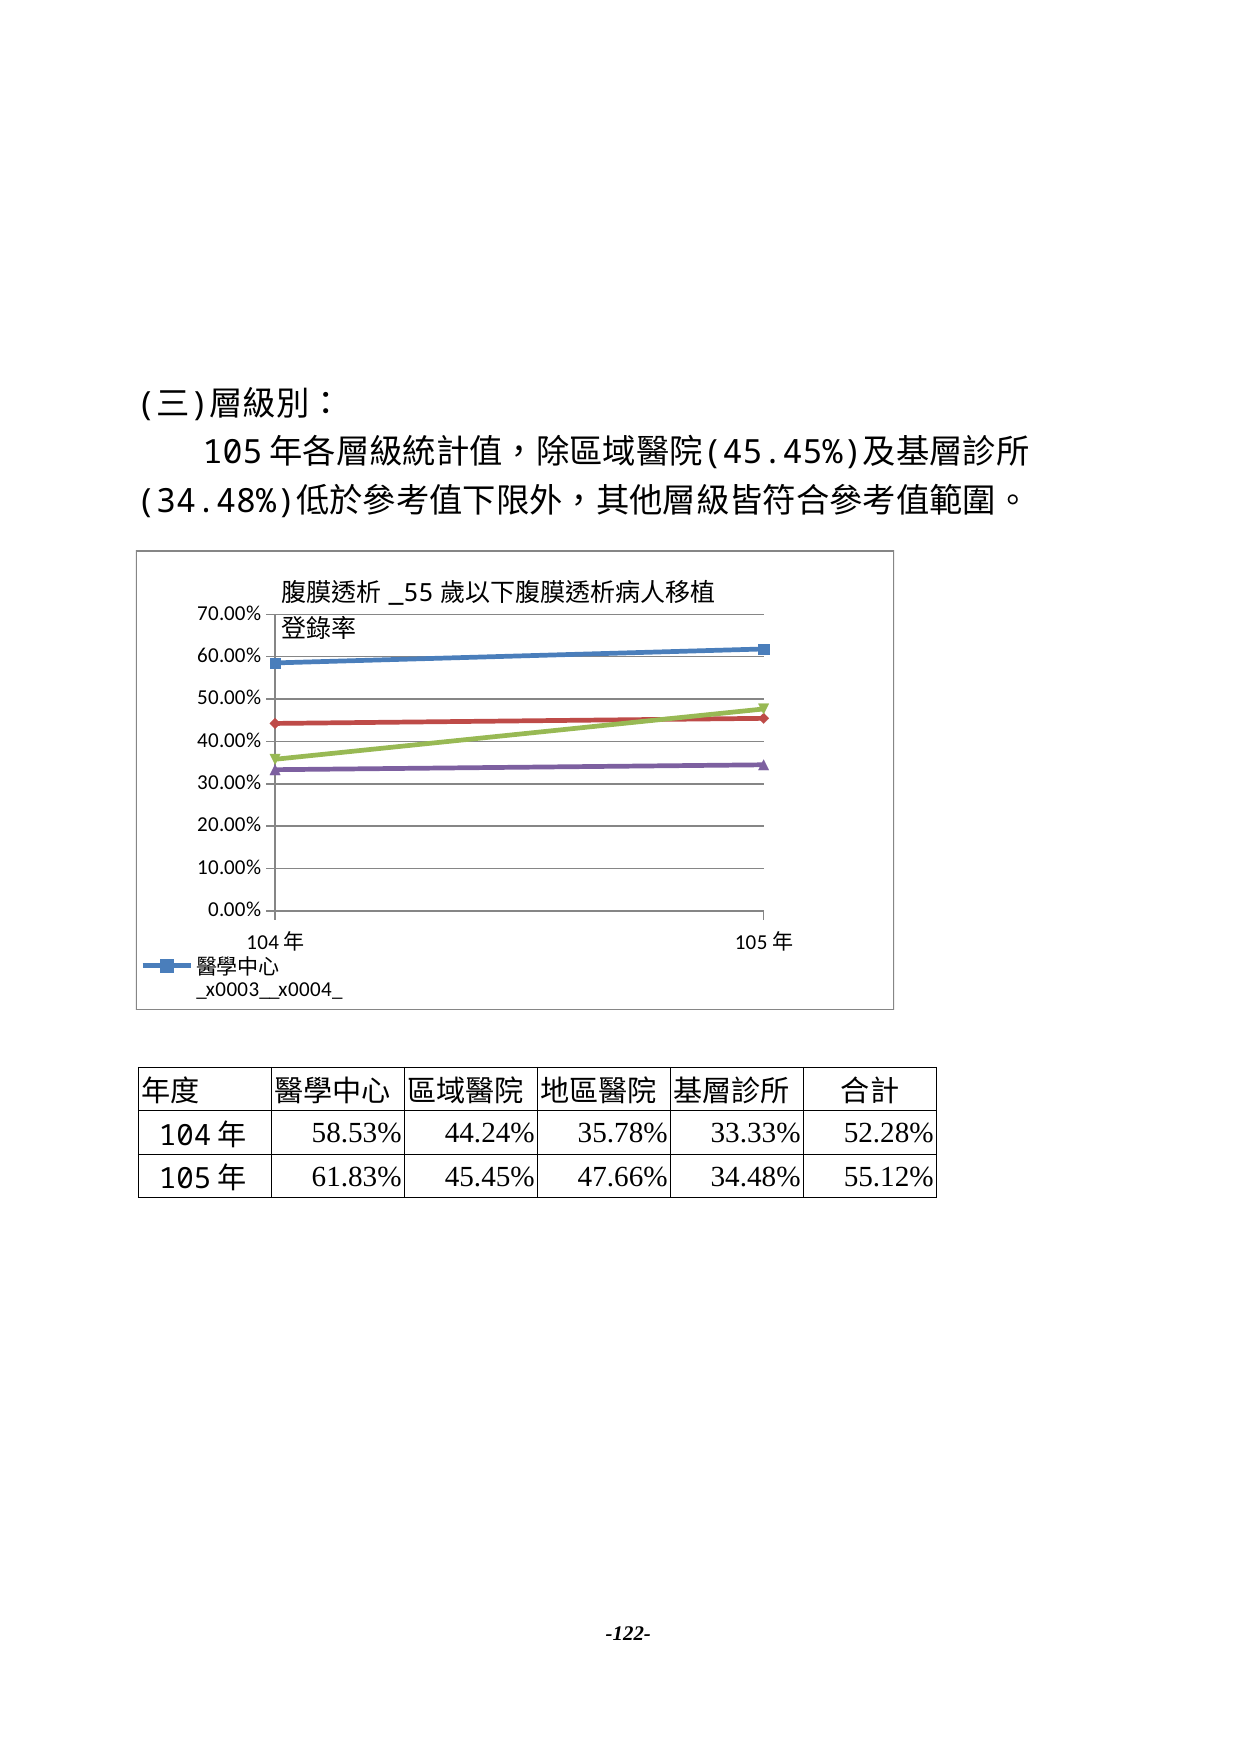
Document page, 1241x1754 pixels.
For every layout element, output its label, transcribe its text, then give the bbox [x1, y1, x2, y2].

table_cell 34.48% [671, 1155, 803, 1197]
table_cell 104年 [139, 1111, 271, 1154]
table_header 合計 [804, 1068, 936, 1110]
table_cell 35.78% [538, 1111, 670, 1154]
table_cell 55.12% [804, 1155, 936, 1197]
table_cell 45.45% [405, 1155, 537, 1197]
text 105年各層級統計值，除區域醫院(45.45%)及基層診所(34.48%)低於參考值下限外，其他層級皆符合參考值範圍。 [136, 425, 1122, 522]
table_cell 105年 [139, 1155, 271, 1197]
table_cell 47.66% [538, 1155, 670, 1197]
text (三)層級別： [136, 377, 1122, 425]
table_cell 61.83% [272, 1155, 404, 1197]
table_cell 58.53% [272, 1111, 404, 1154]
table_header 地區醫院 [538, 1068, 670, 1110]
table_cell 44.24% [405, 1111, 537, 1154]
table_header 基層診所 [671, 1068, 803, 1110]
table_cell 52.28% [804, 1111, 936, 1154]
table_header 區域醫院 [405, 1068, 537, 1110]
table_header 年度 [139, 1068, 271, 1110]
table_header 醫學中心 [272, 1068, 404, 1110]
table_cell 33.33% [671, 1111, 803, 1154]
